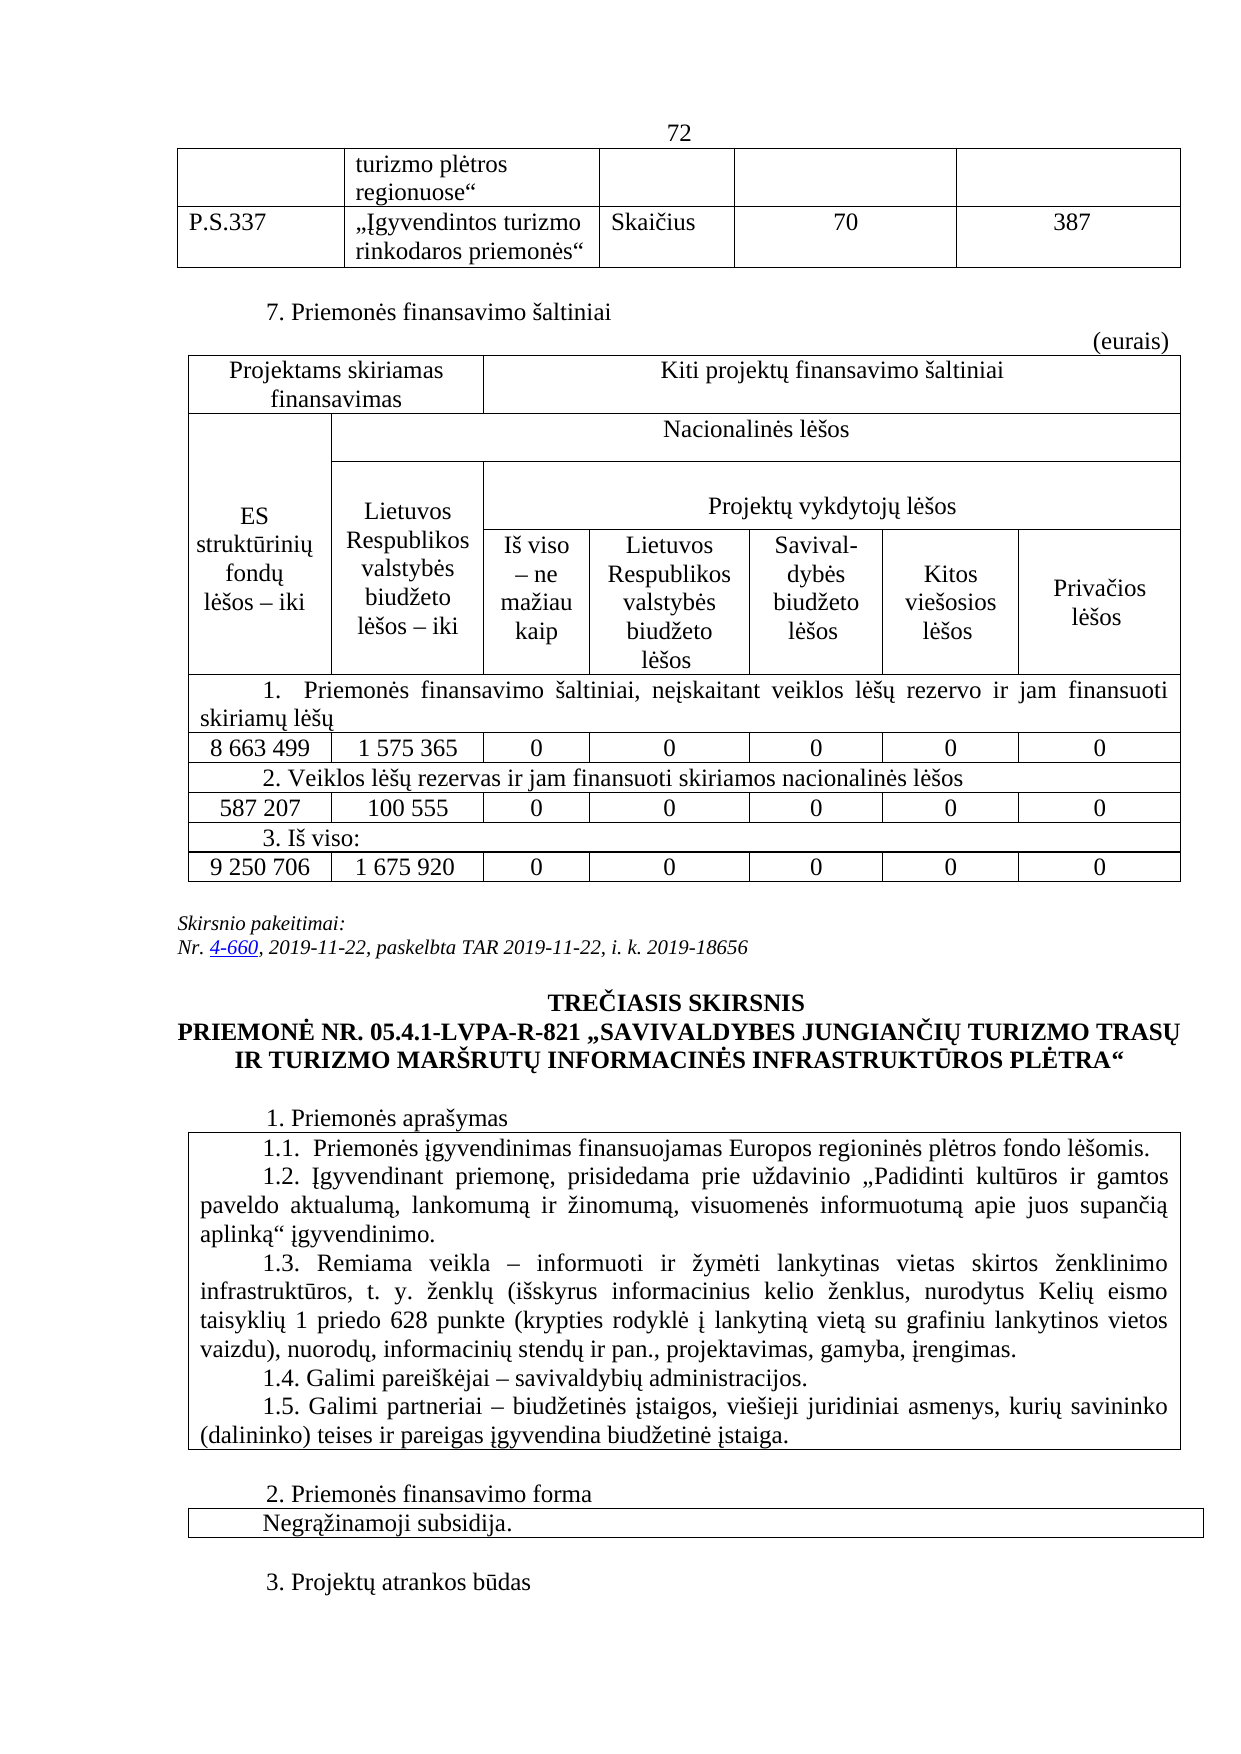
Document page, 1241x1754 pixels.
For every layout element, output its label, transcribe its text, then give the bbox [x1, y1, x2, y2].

table_cell [957, 149, 1180, 206]
table_cell Privačios lėšos [1019, 530, 1180, 674]
table_cell 2. Veiklos lėšų rezervas ir jam finansuoti skiriamos nacionalinės lėšos [189, 763, 1180, 792]
table_cell 0 [1019, 733, 1180, 762]
table_cell 8 663 499 [189, 733, 331, 762]
table_cell 0 [750, 733, 882, 762]
text PRIEMONĖ NR. 05.4.1-LVPA-R-821 „SAVIVALDYBES JUNGIANČIŲ TURIZMO TRASŲ IR TURIZMO MARŠRUTŲ INFORMACINĖS INFRASTRUKTŪROS PLĖTRA“ [177, 1017, 1181, 1074]
table_cell P.S.337 [178, 207, 344, 267]
table_header Kiti projektų finansavimo šaltiniai [484, 356, 1180, 413]
table_cell Iš viso – ne mažiau kaip [484, 530, 589, 674]
text 1. Priemonės aprašymas [244, 1103, 1181, 1132]
table_cell 1.4. Galimi pareiškėjai – savivaldybių administracijos. 1.5. Galimi partneriai – biudžetinės įstaigos, viešieji juridiniai asmenys, kurių savininko (dalininko) teises ir pareigas įgyvendina biudžetinė įstaiga. [189, 1363, 1180, 1449]
text (eurais) [177, 326, 1181, 354]
table_cell 387 [957, 207, 1180, 267]
text Skirsnio pakeitimai: [177, 911, 1181, 935]
table_cell 9 250 706 [189, 853, 331, 881]
table_cell 0 [1019, 853, 1180, 881]
table_cell Kitos viešosios lėšos [883, 530, 1018, 674]
text Nr. 4-660, 2019-11-22, paskelbta TAR 2019-11-22, i. k. 2019-18656 [177, 935, 1181, 959]
text 3. Projektų atrankos būdas [252, 1567, 1181, 1596]
table_cell 0 [883, 733, 1018, 762]
table_cell 0 [590, 853, 749, 881]
table_cell [735, 149, 956, 206]
table_cell [178, 149, 344, 206]
table_cell Nacionalinės lėšos [332, 414, 1180, 461]
table_cell 0 [484, 733, 589, 762]
table_cell [600, 149, 734, 206]
table_header Projektams skiriamas finansavimas [189, 356, 483, 413]
table_cell 1.2. Įgyvendinant priemonę, prisidedama prie uždavinio „Padidinti kultūros ir gamtos paveldo aktualumą, lankomumą ir žinomumą, visuomenės informuotumą apie juos supančią aplinką“ įgyvendinimo. [189, 1161, 1180, 1248]
table_header Negrąžinamoji subsidija. [189, 1509, 1203, 1537]
table_cell 0 [590, 793, 749, 822]
table_cell 1 675 920 [332, 853, 483, 881]
table_cell 3. Iš viso: [189, 823, 1180, 851]
table_cell 0 [484, 793, 589, 822]
table_header 1.1. Priemonės įgyvendinimas finansuojamas Europos regioninės plėtros fondo lėšomis. [189, 1133, 1180, 1161]
table_cell Skaičius [600, 207, 734, 267]
table_cell 70 [735, 207, 956, 267]
table_cell Lietuvos Respublikos valstybės biudžeto lėšos [590, 530, 749, 674]
table_cell 0 [590, 733, 749, 762]
table_cell 587 207 [189, 793, 331, 822]
table_cell Savival-dybės biudžeto lėšos [750, 530, 882, 674]
table_cell 0 [1019, 793, 1180, 822]
text 2. Priemonės finansavimo forma [251, 1479, 1181, 1507]
table_cell 100 555 [332, 793, 483, 822]
table_cell Projektų vykdytojų lėšos [484, 462, 1180, 529]
table_cell 0 [883, 793, 1018, 822]
table_cell ES struktūrinių fondų lėšos – iki [189, 414, 331, 674]
text TREČIASIS SKIRSNIS [177, 988, 1181, 1017]
table_cell 1.3. Remiama veikla – informuoti ir žymėti lankytinas vietas skirtos ženklinimo infrastruktūros, t. y. ženklų (išskyrus informacinius kelio ženklus, nurodytus Kelių eismo taisyklių 1 priedo 628 punkte (krypties rodyklė į lankytiną vietą su grafiniu lankytinos vietos vaizdu), nuorodų, informacinių stendų ir pan., projektavimas, gamyba, įrengimas. [189, 1248, 1180, 1363]
table_cell turizmo plėtros regionuose“ [345, 149, 599, 206]
text 7. Priemonės finansavimo šaltiniai [177, 297, 1181, 326]
table_cell 1 575 365 [332, 733, 483, 762]
table_cell 0 [484, 853, 589, 881]
table_cell 0 [750, 793, 882, 822]
table_cell 0 [883, 853, 1018, 881]
table_cell 1. Priemonės finansavimo šaltiniai, neįskaitant veiklos lėšų rezervo ir jam finansuoti skiriamų lėšų [189, 675, 1180, 732]
table_cell Lietuvos Respublikos valstybės biudžeto lėšos – iki [332, 462, 483, 674]
table_cell 0 [750, 853, 882, 881]
table_cell „Įgyvendintos turizmo rinkodaros priemonės“ [345, 207, 599, 267]
